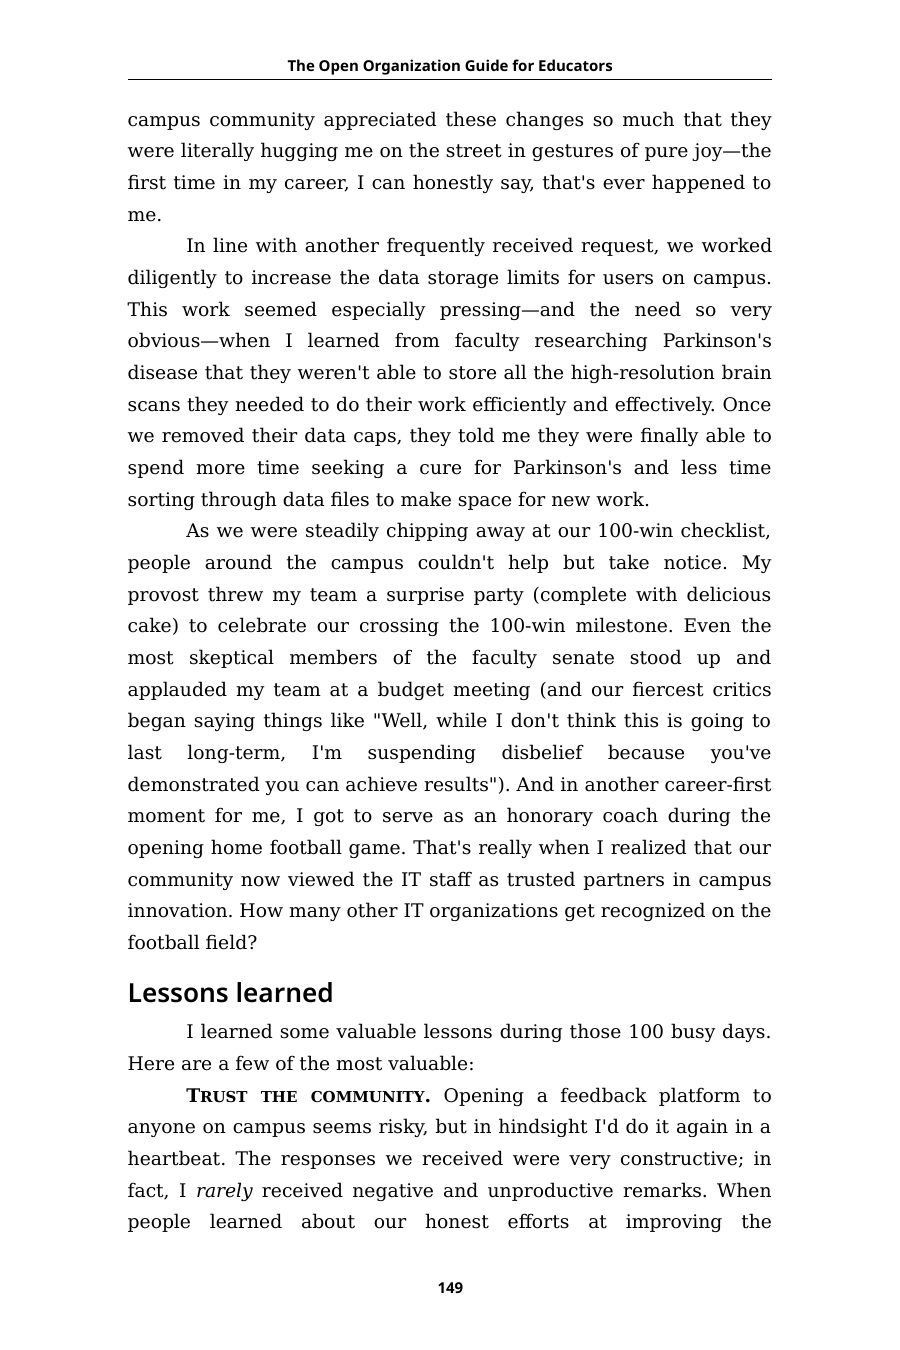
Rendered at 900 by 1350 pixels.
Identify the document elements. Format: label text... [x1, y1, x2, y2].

text I learned some valuable lessons during those 100 busy days. Here are a few of the most valuable: [127, 1021, 772, 1075]
text Trust the community. Opening a feedback platform to anyone on campus seems risky, but in hindsight I'd do it again in a heartbeat. The responses we received were very constructive; in fact, I rarely received negative and unproductive remarks. When people learned about our honest efforts at improving the [127, 1084, 772, 1233]
text In line with another frequently received request, we worked diligently to increase the data storage limits for users on campus. This work seemed especially pressing—and the need so very obvious—when I learned from faculty researching Parkinson's disease that they weren't able to store all the high-resolution brain scans they needed to do their work efficiently and effectively. Once we removed their data caps, they told me they were finally able to spend more time seeking a cure for Parkinson's and less time sorting through data files to make space for new work. [127, 235, 772, 511]
subtitle Lessons learned [127, 978, 772, 1009]
text As we were steadily chipping away at our 100-win checklist, people around the campus couldn't help but take notice. My provost threw my team a surprise party (complete with delicious cake) to celebrate our crossing the 100-win milestone. Even the most skeptical members of the faculty senate stood up and applauded my team at a budget meeting (and our fiercest critics began saying things like "Well, while I don't think this is going to last long-term, I'm suspending disbelief because you've demonstrated you can achieve results"). And in another career-first moment for me, I got to serve as an honorary coach during the opening home football game. That's really when I realized that our community now viewed the IT staff as trusted partners in campus innovation. How many other IT organizations get recognized on the football field? [127, 520, 772, 954]
text campus community appreciated these changes so much that they were literally hugging me on the street in gestures of pure joy—the first time in my career, I can honestly say, that's ever happened to me. [127, 109, 772, 226]
